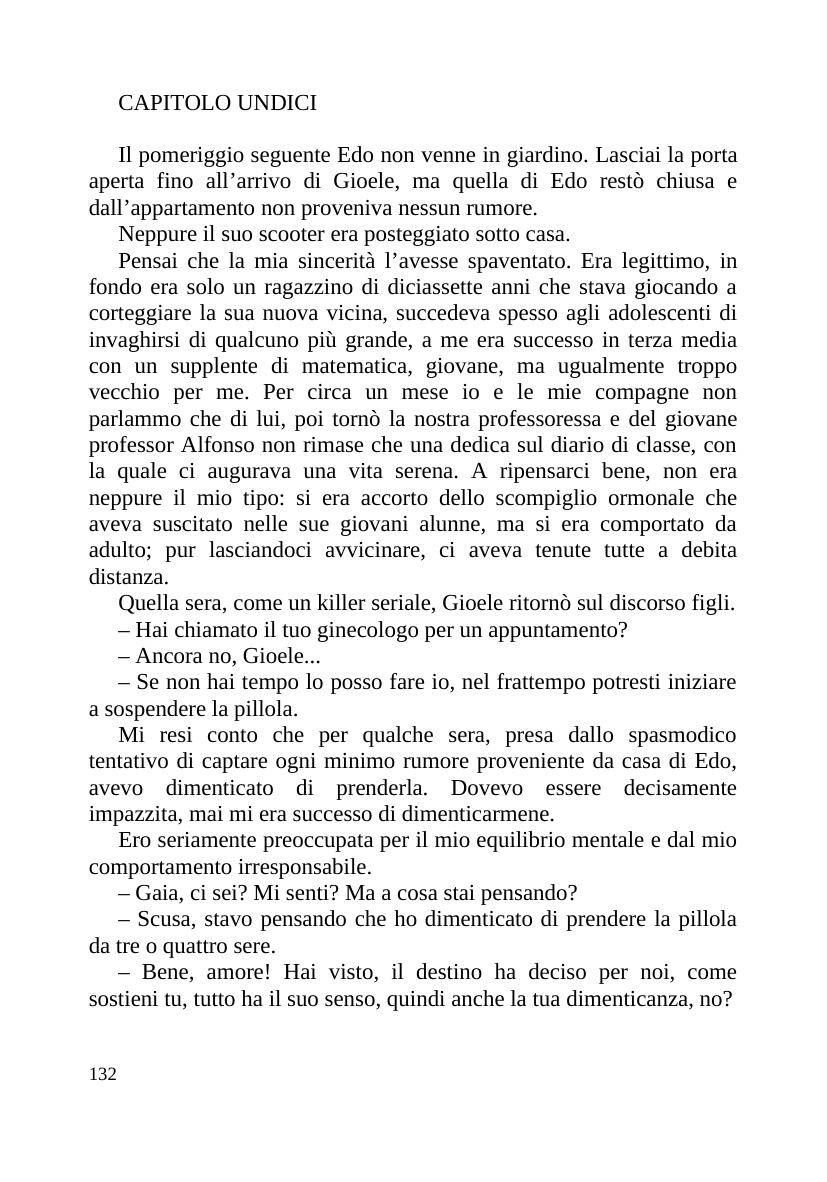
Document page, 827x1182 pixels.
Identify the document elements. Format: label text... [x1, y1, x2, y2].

text Neppure il suo scooter era posteggiato sotto casa. [88, 220, 738, 247]
text – Bene, amore! Hai visto, il destino ha deciso per noi, come sostieni tu, tutto ha il suo senso, quindi anche la tua dimenticanza, no? [88, 958, 738, 1011]
text Mi resi conto che per qualche sera, presa dallo spasmodico tentativo di captare ogni minimo rumore proveniente da casa di Edo, avevo dimenticato di prenderla. Dovevo essere decisamente impazzita, mai mi era successo di dimenticarmene. [88, 721, 738, 826]
text – Se non hai tempo lo posso fare io, nel frattempo potresti iniziare a sospendere la pillola. [88, 668, 738, 721]
text – Ancora no, Gioele... [88, 642, 738, 668]
text Ero seriamente preoccupata per il mio equilibrio mentale e dal mio comportamento irresponsabile. [88, 826, 738, 879]
text – Gaia, ci sei? Mi senti? Ma a cosa stai pensando? [88, 879, 738, 906]
text CAPITOLO UNDICI [88, 88, 738, 115]
text – Scusa, stavo pensando che ho dimenticato di prendere la pillola da tre o quattro sere. [88, 906, 738, 958]
text Quella sera, come un killer seriale, Gioele ritornò sul discorso figli. [88, 589, 738, 616]
text Pensai che la mia sincerità l’avesse spaventato. Era legittimo, in fondo era solo un ragazzino di diciassette anni che stava giocando a corteggiare la sua nuova vicina, succedeva spesso agli adolescenti di invaghirsi di qualcuno più grande, a me era successo in terza media con un supplente di matematica, giovane, ma ugualmente troppo vecchio per me. Per circa un mese io e le mie compagne non parlammo che di lui, poi tornò la nostra professoressa e del giovane professor Alfonso non rimase che una dedica sul diario di classe, con la quale ci augurava una vita serena. A ripensarci bene, non era neppure il mio tipo: si era accorto dello scompiglio ormonale che aveva suscitato nelle sue giovani alunne, ma si era comportato da adulto; pur lasciandoci avvicinare, ci aveva tenute tutte a debita distanza. [88, 247, 738, 589]
text – Hai chiamato il tuo ginecologo per un appuntamento? [88, 616, 738, 642]
text Il pomeriggio seguente Edo non venne in giardino. Lasciai la porta aperta fino all’arrivo di Gioele, ma quella di Edo restò chiusa e dall’appartamento non proveniva nessun rumore. [88, 141, 738, 220]
